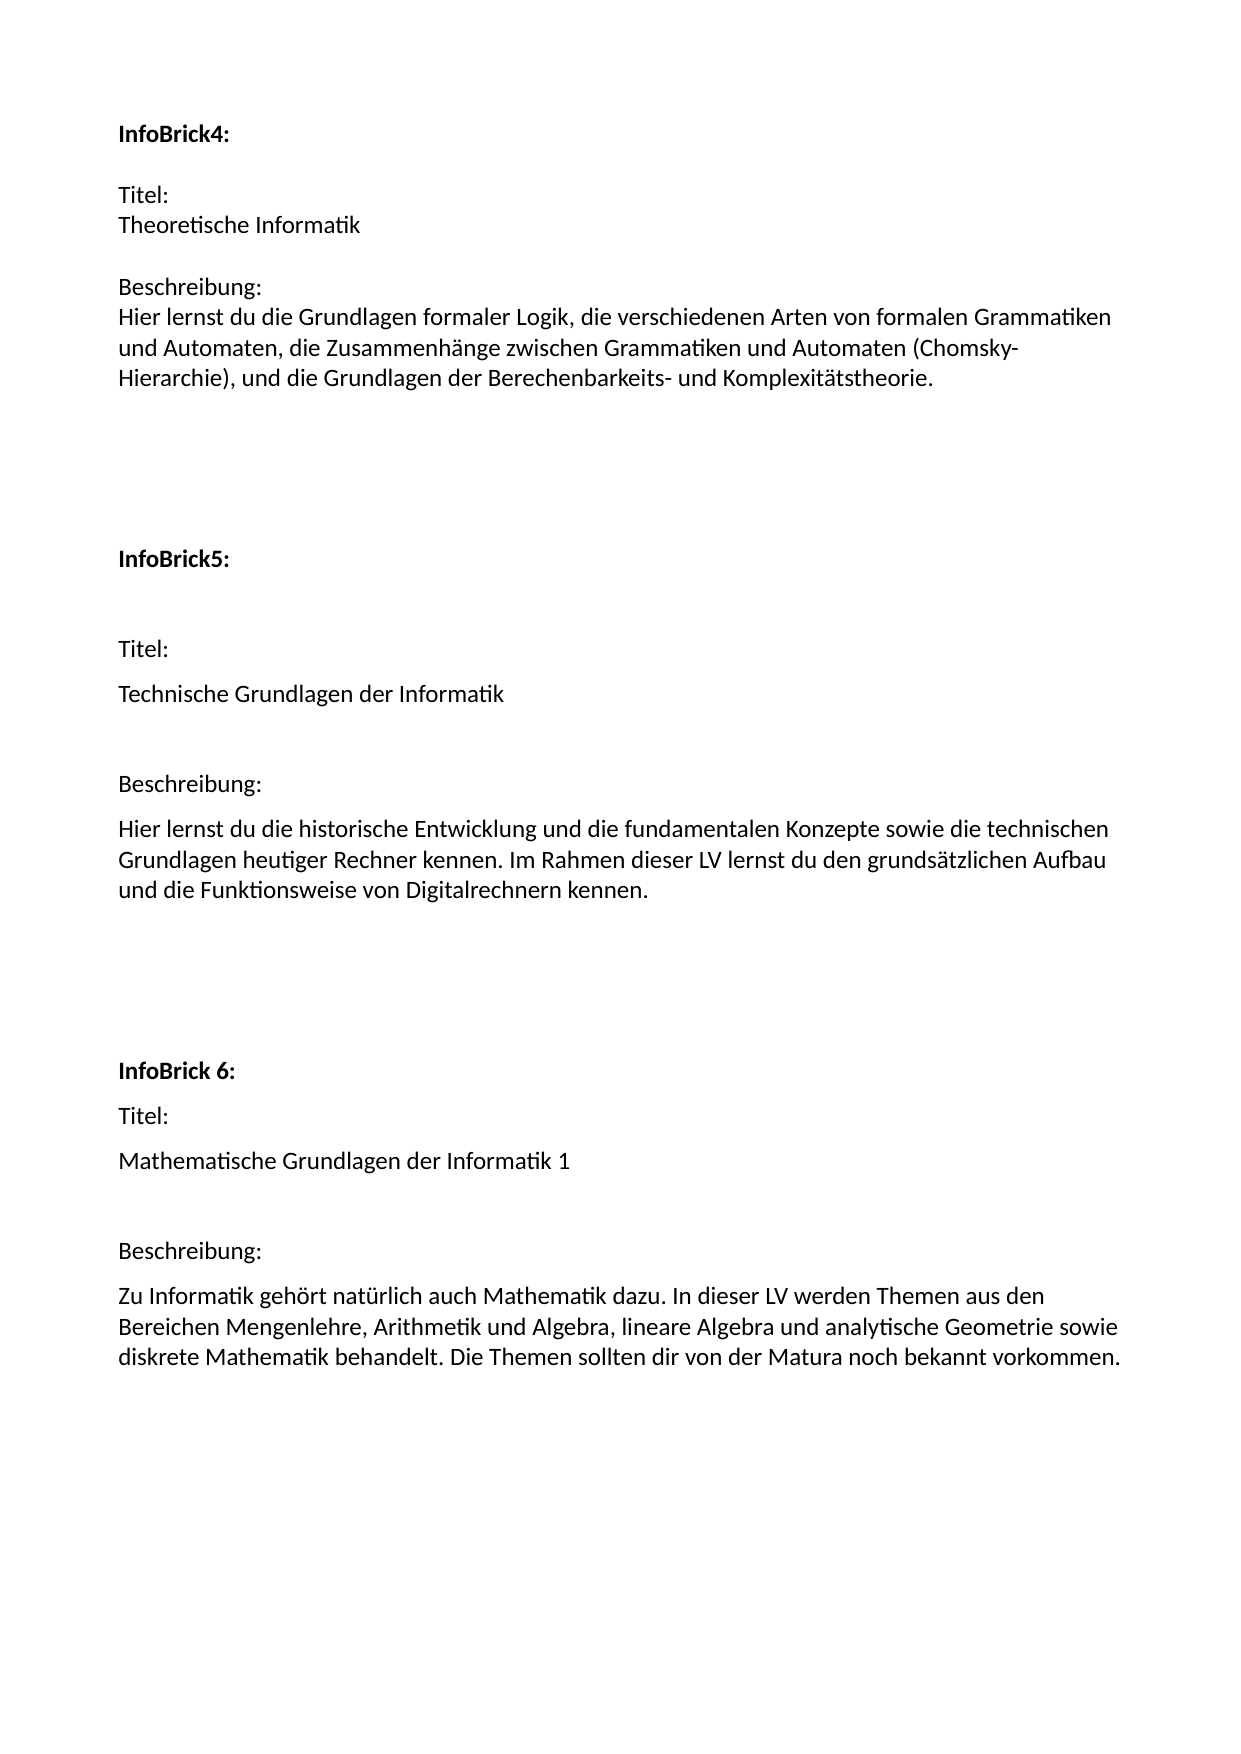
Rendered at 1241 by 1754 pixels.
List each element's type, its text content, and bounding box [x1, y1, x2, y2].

text Titel: [118, 1100, 1122, 1130]
text Theoretische Informatik [118, 210, 1122, 240]
text Titel: [118, 179, 1122, 210]
text Technische Grundlagen der Informatik [118, 678, 1122, 708]
text Mathematische Grundlagen der Informatik 1 [118, 1145, 1122, 1176]
text Hier lernst du die historische Entwicklung und die fundamentalen Konzepte sowie die technischen Grundlagen heutiger Rechner kennen. Im Rahmen dieser LV lernst du den grundsätzlichen Aufbau und die Funktionsweise von Digitalrechnern kennen. [118, 813, 1122, 905]
text Hier lernst du die Grundlagen formaler Logik, die verschiedenen Arten von formalen Grammatiken und Automaten, die Zusammenhänge zwischen Grammatiken und Automaten (Chomsky-Hierarchie), und die Grundlagen der Berechenbarkeits- und Komplexitätstheorie. [118, 301, 1122, 393]
text InfoBrick5: [118, 543, 1122, 573]
text Titel: [118, 633, 1122, 663]
text InfoBrick 6: [118, 1055, 1122, 1085]
text Beschreibung: [118, 1235, 1122, 1266]
text Zu Informatik gehört natürlich auch Mathematik dazu. In dieser LV werden Themen aus den Bereichen Mengenlehre, Arithmetik und Algebra, lineare Algebra und analytische Geometrie sowie diskrete Mathematik behandelt. Die Themen sollten dir von der Matura noch bekannt vorkommen. [118, 1280, 1122, 1372]
text Beschreibung: [118, 271, 1122, 301]
text Beschreibung: [118, 768, 1122, 799]
text InfoBrick4: [118, 118, 1122, 149]
